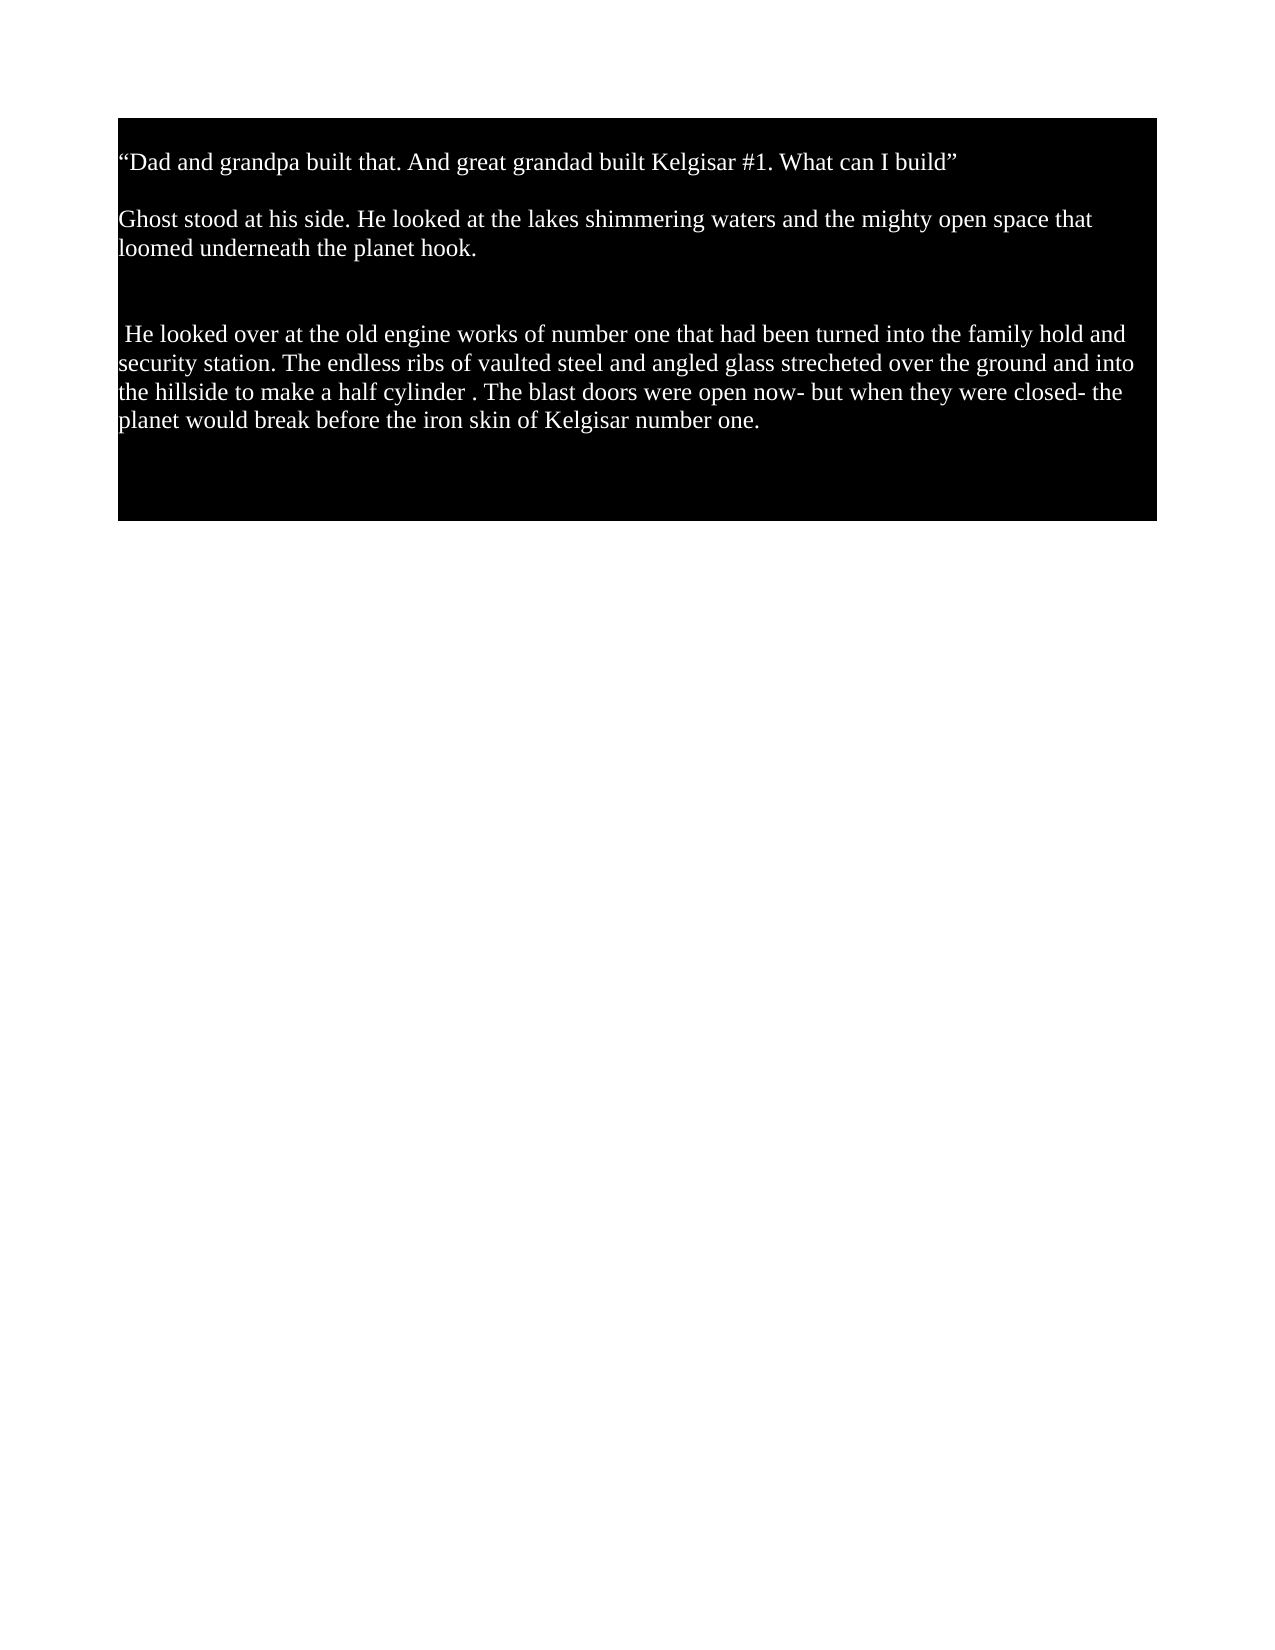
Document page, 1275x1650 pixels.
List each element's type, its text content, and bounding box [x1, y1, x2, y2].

text “Dad and grandpa built that. And great grandad built Kelgisar #1. What can I build” Ghost stood at his side. He looked at the lakes shimmering waters and the mighty open space that loomed underneath the planet hook. He looked over at the old engine works of number one that had been turned into the family hold and security station. The endless ribs of vaulted steel and angled glass strecheted over the ground and into the hillside to make a half cylinder . The blast doors were open now- but when they were closed- the planet would break before the iron skin of Kelgisar number one. [118, 118, 1157, 463]
